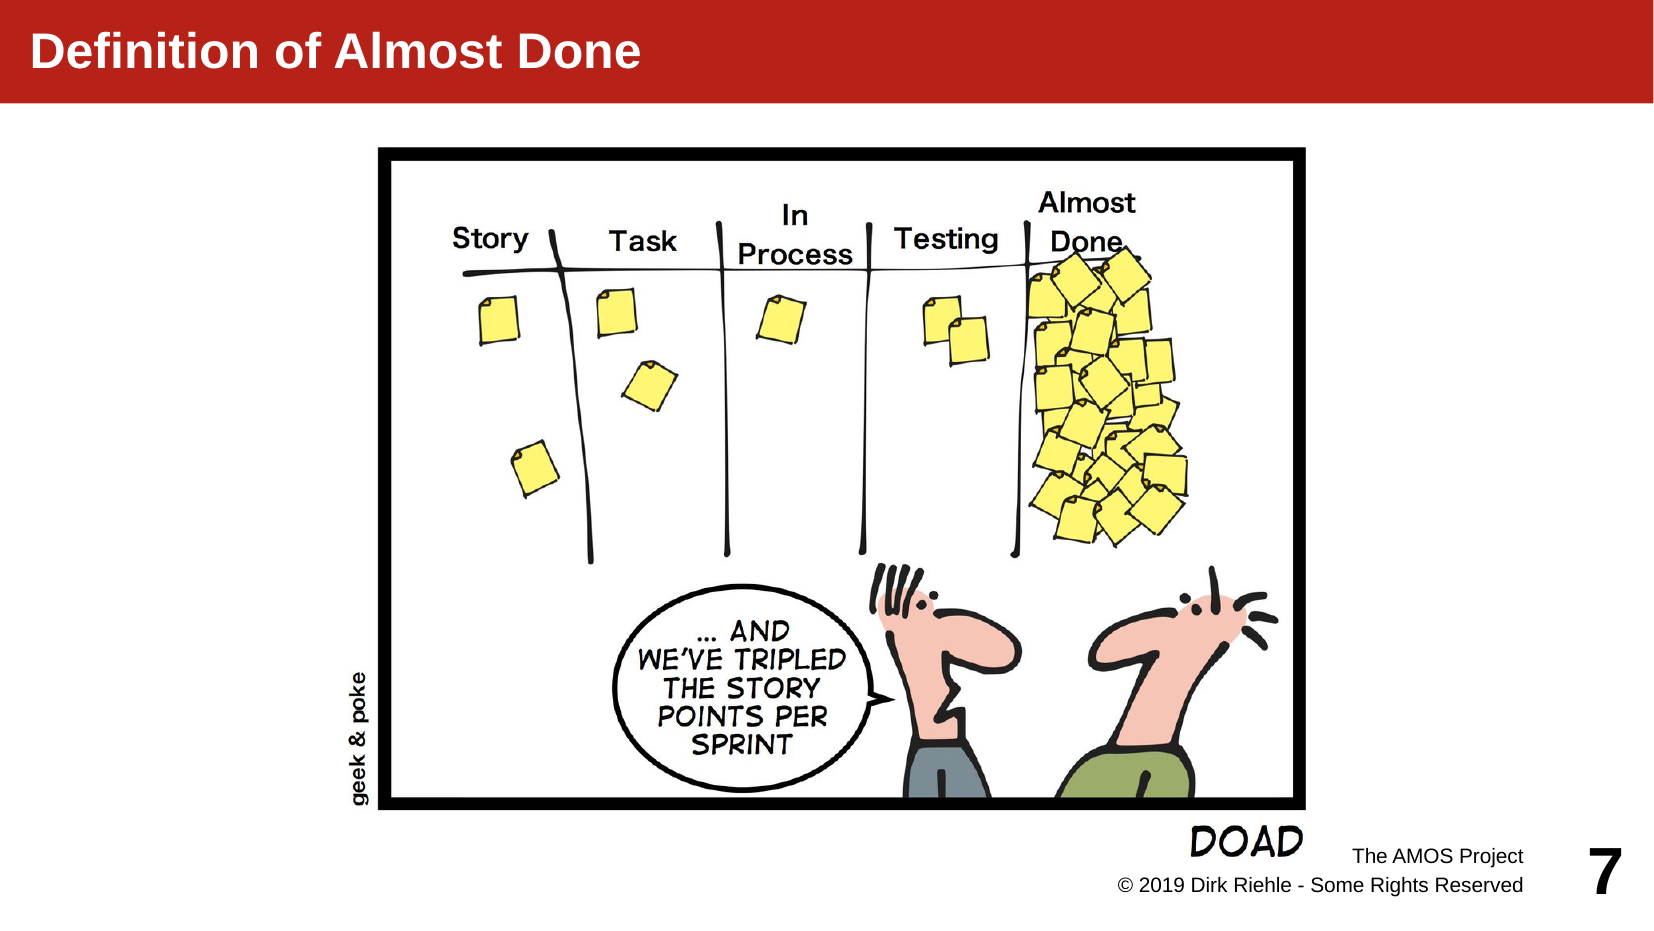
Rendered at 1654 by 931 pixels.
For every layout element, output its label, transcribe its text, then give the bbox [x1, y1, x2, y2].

title Definition of Almost Done [0, 0, 1654, 104]
picture [348, 147, 1306, 857]
